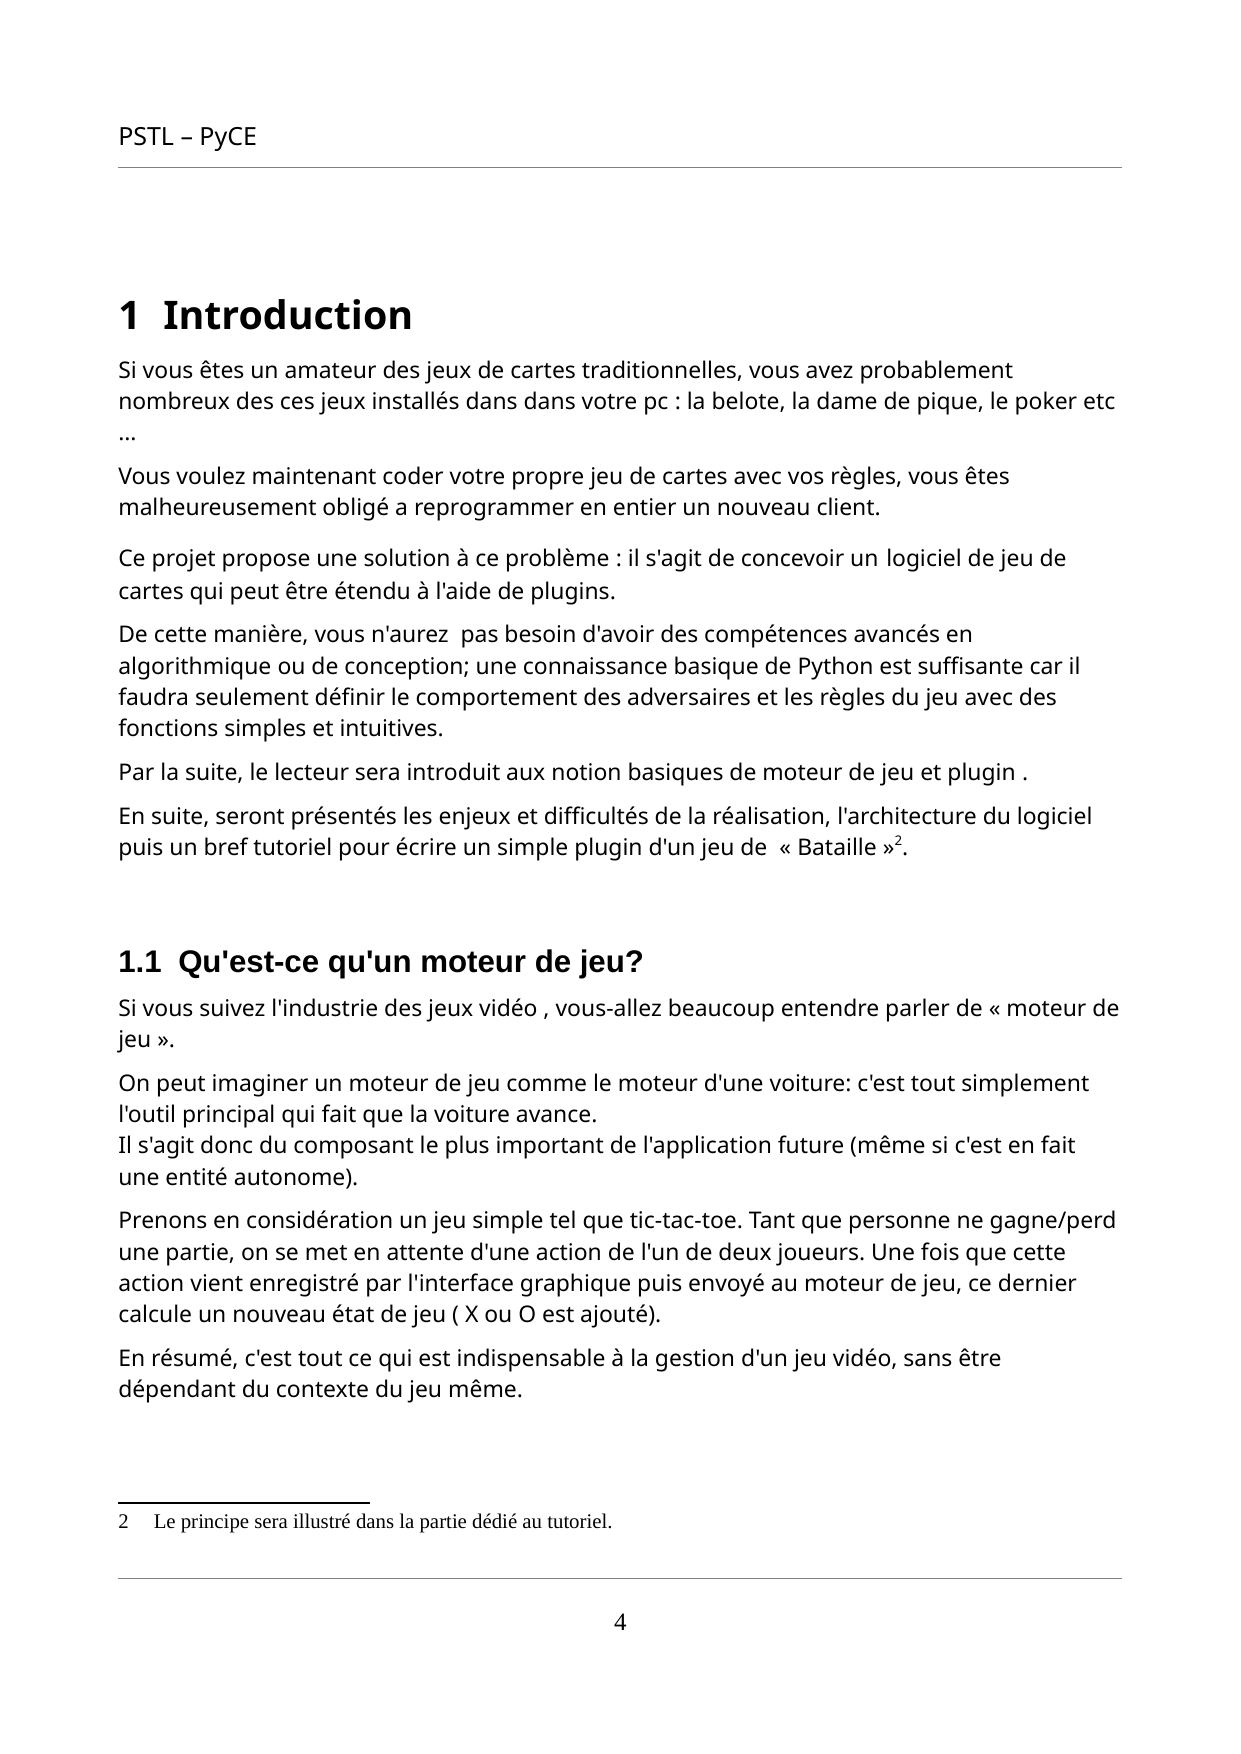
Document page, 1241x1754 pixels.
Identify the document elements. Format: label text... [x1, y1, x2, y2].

text De cette manière, vous n'aurez pas besoin d'avoir des compétences avancés en algorithmique ou de conception; une connaissance basique de Python est suffisante car il faudra seulement définir le comportement des adversaires et les règles du jeu avec des fonctions simples et intuitives. [118, 618, 1122, 743]
subtitle Qu'est-ce qu'un moteur de jeu? [118, 943, 1122, 979]
text En résumé, c'est tout ce qui est indispensable à la gestion d'un jeu vidéo, sans être dépendant du contexte du jeu même. [118, 1342, 1122, 1404]
subtitle Introduction [118, 287, 1122, 341]
text Ce projet propose une solution à ce problème : il s'agit de concevoir un logiciel de jeu de cartes qui peut être étendu à l'aide de plugins. [118, 535, 1122, 606]
text Si vous suivez l'industrie des jeux vidéo , vous-allez beaucoup entendre parler de « moteur de jeu ». [118, 992, 1122, 1054]
text Le principe sera illustré dans la partie dédié au tutoriel. [118, 1509, 1122, 1533]
text Par la suite, le lecteur sera introduit aux notion basiques de moteur de jeu et plugin . [118, 756, 1122, 787]
text Vous voulez maintenant coder votre propre jeu de cartes avec vos règles, vous êtes malheureusement obligé a reprogrammer en entier un nouveau client. [118, 460, 1122, 522]
text Si vous êtes un amateur des jeux de cartes traditionnelles, vous avez probablement nombreux des ces jeux installés dans dans votre pc : la belote, la dame de pique, le poker etc … [118, 354, 1122, 447]
text Prenons en considération un jeu simple tel que tic-tac-toe. Tant que personne ne gagne/perd une partie, on se met en attente d'une action de l'un de deux joueurs. Une fois que cette action vient enregistré par l'interface graphique puis envoyé au moteur de jeu, ce dernier calcule un nouveau état de jeu ( X ou O est ajouté). [118, 1204, 1122, 1329]
text En suite, seront présentés les enjeux et difficultés de la réalisation, l'architecture du logiciel puis un bref tutoriel pour écrire un simple plugin d'un jeu de « Bataille ». [118, 799, 1122, 862]
text On peut imaginer un moteur de jeu comme le moteur d'une voiture: c'est tout simplement l'outil principal qui fait que la voiture avance. Il s'agit donc du composant le plus important de l'application future (même si c'est en fait une entité autonome). [118, 1067, 1122, 1192]
